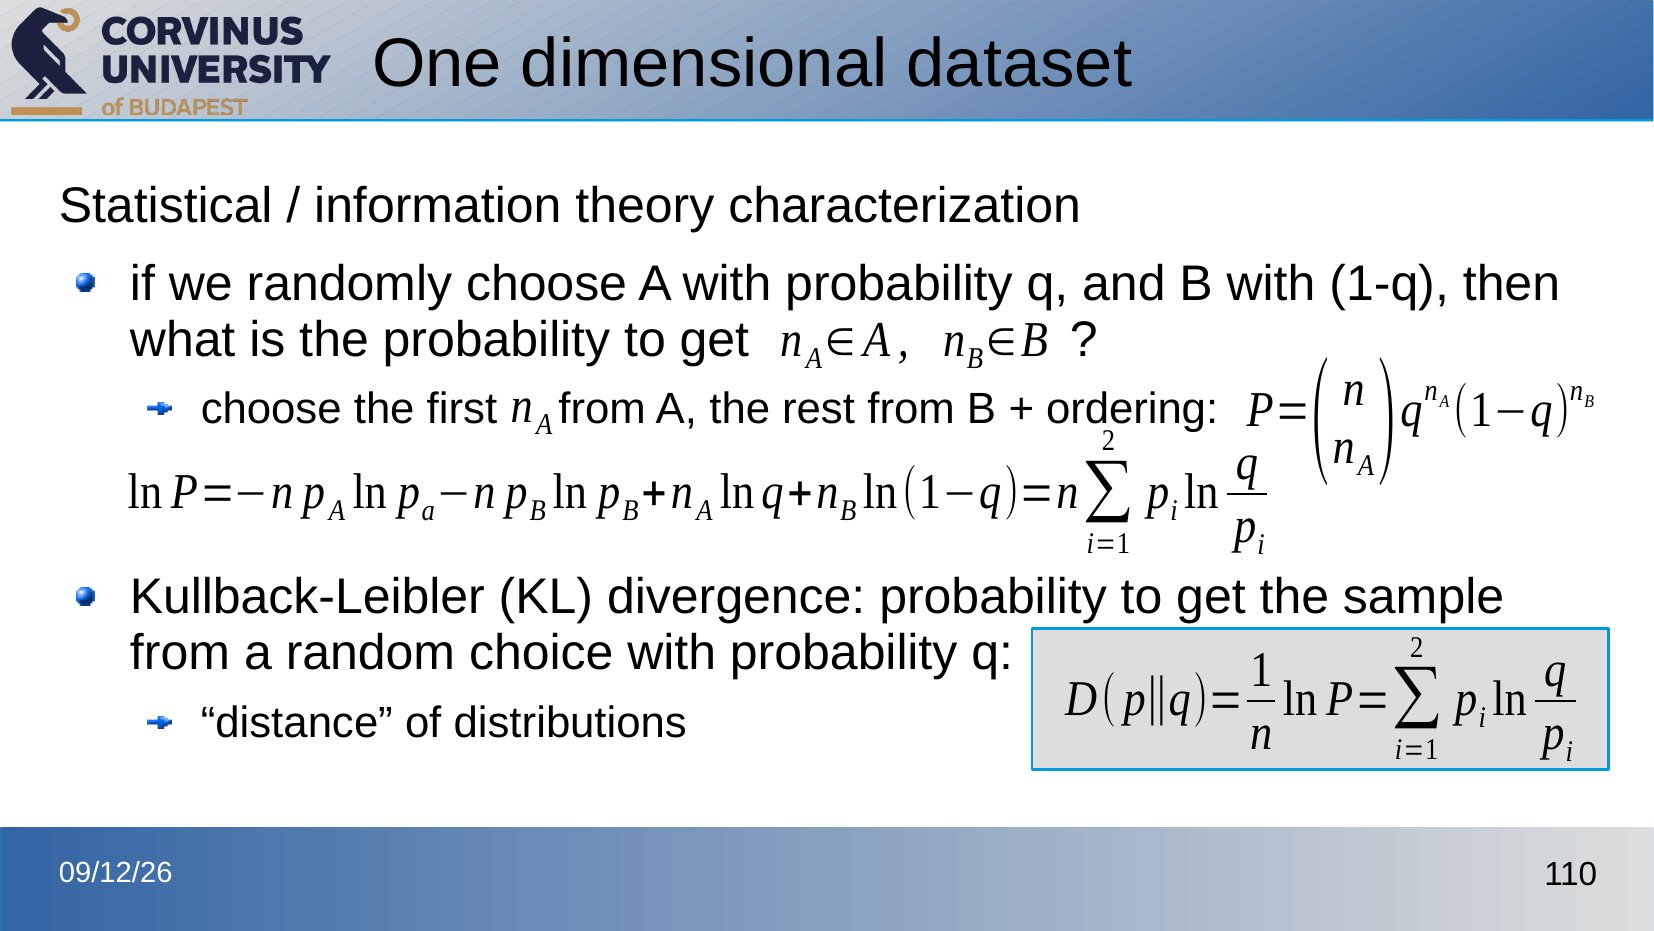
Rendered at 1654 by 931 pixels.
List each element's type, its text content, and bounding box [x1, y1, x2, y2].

title One dimensional dataset [372, 23, 1625, 103]
picture [11, 7, 331, 115]
chart [779, 311, 1050, 375]
chart [126, 354, 1595, 562]
chart [1033, 630, 1607, 768]
list Statistical / information theory characterization if we randomly choose A with probability q, and B with (1-q), then what is the probability to get ? choose the first from A, the rest from B + ordering: Kullback-Leibler (KL) divergence: probability to get the sample from a random choice with probability q: “distance” of distributions [59, 177, 1595, 768]
